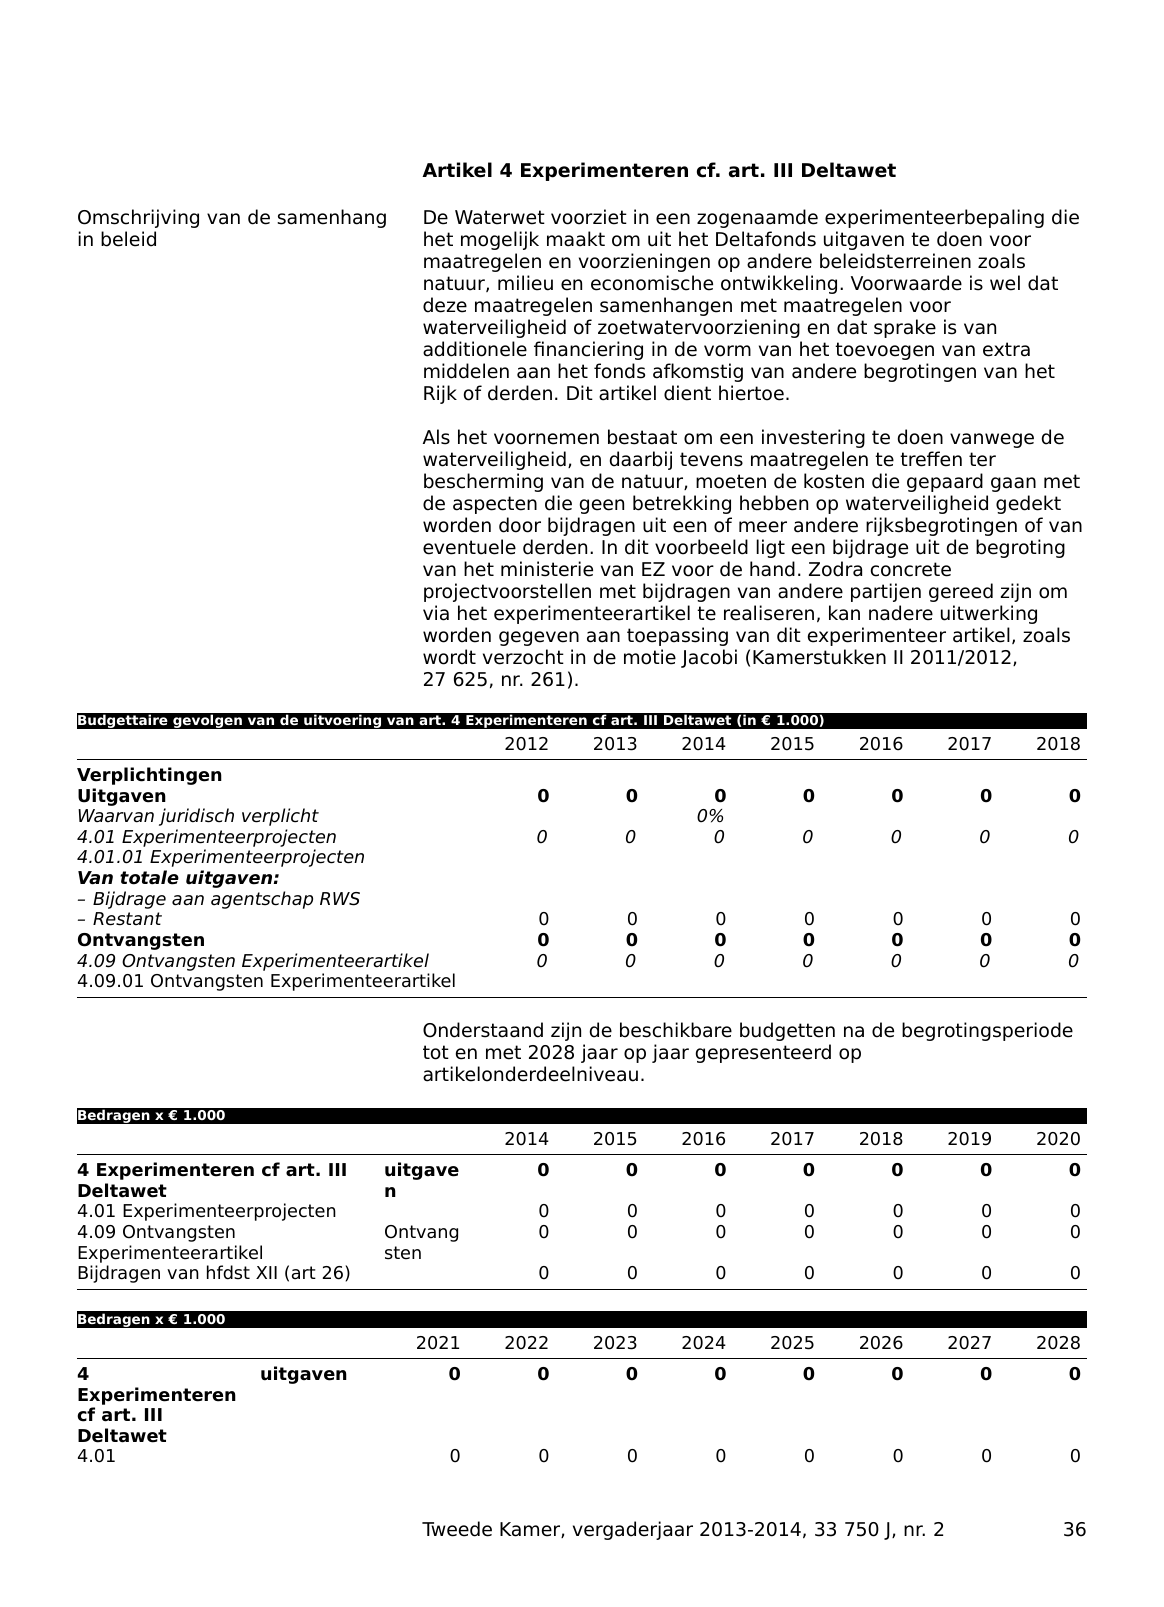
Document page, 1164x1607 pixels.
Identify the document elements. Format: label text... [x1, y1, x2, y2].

table_cell 2012 [466, 729, 555, 759]
table_cell [466, 868, 555, 889]
table_cell [466, 889, 555, 909]
table_cell 2028 [998, 1328, 1087, 1358]
table_cell [821, 760, 909, 786]
table_cell [909, 848, 998, 868]
table_cell 0 [466, 1263, 555, 1288]
table_cell 0 [821, 930, 909, 951]
table_cell 0 [644, 1446, 732, 1467]
table_cell [998, 806, 1087, 827]
table_cell 2017 [732, 1124, 821, 1154]
table_cell 2024 [644, 1328, 732, 1358]
table_cell 4 Experimenteren cf art. III Deltawet [77, 1155, 378, 1201]
table_cell [821, 848, 909, 868]
table_cell [821, 971, 909, 997]
table_cell 0 [909, 1222, 998, 1263]
table_cell 2021 [378, 1328, 466, 1358]
table_cell 0 [644, 1201, 732, 1222]
table_cell 0 [909, 951, 998, 971]
table_cell Ontvangsten [77, 930, 466, 951]
table_cell 0 [909, 1201, 998, 1222]
table_cell 2016 [821, 729, 909, 759]
table_cell – Restant [77, 909, 466, 930]
table_cell 0 [644, 786, 732, 806]
table_cell 2026 [821, 1328, 909, 1358]
table_cell [254, 1328, 378, 1358]
table_cell 0 [732, 1446, 821, 1467]
table_cell 0 [732, 1263, 821, 1288]
table_cell [466, 971, 555, 997]
table_cell 0 [909, 930, 998, 951]
table_cell 0 [909, 1446, 998, 1467]
table_cell 0 [909, 909, 998, 930]
table_cell [821, 806, 909, 827]
table_cell 4.09 Ontvangsten Experimenteerartikel [77, 951, 466, 971]
text Omschrijving van de samenhang in beleid [77, 207, 399, 251]
table_cell 0 [732, 1359, 821, 1446]
table_cell 0 [644, 1359, 732, 1446]
table_cell 0 [555, 1359, 644, 1446]
table_cell 2019 [909, 1124, 998, 1154]
table_cell [644, 889, 732, 909]
table_cell 0 [644, 827, 732, 847]
table_cell 0 [466, 786, 555, 806]
table_cell 0 [821, 786, 909, 806]
table_cell 0 [998, 951, 1087, 971]
table_cell 0 [998, 827, 1087, 847]
table_cell 0 [821, 827, 909, 847]
table_cell [555, 971, 644, 997]
table_cell [555, 889, 644, 909]
table_cell Waarvan juridisch verplicht [77, 806, 466, 827]
table_header Budgettaire gevolgen van de uitvoering van art. 4 Experimenteren cf art. III Deltawet (in € 1.000) [77, 713, 1087, 728]
table_cell 0 [909, 1155, 998, 1201]
table_cell 2014 [466, 1124, 555, 1154]
table_cell 0 [555, 827, 644, 847]
table_cell [821, 889, 909, 909]
table_cell [998, 760, 1087, 786]
table_cell 0 [555, 951, 644, 971]
table_cell 0 [555, 930, 644, 951]
table_cell [644, 760, 732, 786]
table_cell 2025 [732, 1328, 821, 1358]
table_cell 0 [555, 1446, 644, 1467]
table_cell 0 [909, 1359, 998, 1446]
table_cell 0 [555, 1222, 644, 1263]
table_cell 4.01 Experimenteerprojecten [77, 1201, 378, 1222]
table_cell 2018 [998, 729, 1087, 759]
table_cell 0 [732, 930, 821, 951]
table_cell uitgaven [378, 1155, 466, 1201]
table_cell Ontvangsten [378, 1222, 466, 1263]
table_cell [998, 889, 1087, 909]
table_cell Verplichtingen [77, 760, 466, 786]
table_cell [466, 760, 555, 786]
table_cell [909, 806, 998, 827]
text Onderstaand zijn de beschikbare budgetten na de begrotingsperiode tot en met 2028 jaar op jaar gepresenteerd op artikelonderdeelniveau. [422, 1020, 1087, 1086]
table_cell 0 [466, 951, 555, 971]
table_cell [555, 848, 644, 868]
table_cell Bijdragen van hfdst XII (art 26) [77, 1263, 378, 1288]
table_cell 2017 [909, 729, 998, 759]
table_cell 0 [821, 1263, 909, 1288]
table_cell 2013 [555, 729, 644, 759]
table_cell 0 [466, 1201, 555, 1222]
table_cell 4 Experimenteren cf art. III Deltawet [77, 1359, 254, 1446]
table_cell 0 [466, 1155, 555, 1201]
table_cell [909, 889, 998, 909]
table_cell 0 [998, 930, 1087, 951]
table_cell 4.09 Ontvangsten Experimenteerartikel [77, 1222, 378, 1263]
table_cell 0 [644, 1263, 732, 1288]
table_cell [909, 760, 998, 786]
table_cell Uitgaven [77, 786, 466, 806]
table_cell [732, 848, 821, 868]
table_cell [732, 971, 821, 997]
table_cell 0 [998, 1446, 1087, 1467]
table_cell 0 [732, 1155, 821, 1201]
table_cell [998, 868, 1087, 889]
table_cell 0 [644, 930, 732, 951]
table_cell [555, 868, 644, 889]
table_cell 0 [998, 909, 1087, 930]
table_cell Van totale uitgaven: [77, 868, 466, 889]
table_cell [644, 848, 732, 868]
table_cell [254, 1446, 378, 1467]
table_cell 0 [732, 786, 821, 806]
table_cell 2027 [909, 1328, 998, 1358]
table_cell 2018 [821, 1124, 909, 1154]
table_cell 2016 [644, 1124, 732, 1154]
table_cell [378, 1201, 466, 1222]
table_cell 0 [378, 1446, 466, 1467]
table_cell 0 [998, 1222, 1087, 1263]
table_cell 0 [998, 1155, 1087, 1201]
table_cell 0 [466, 930, 555, 951]
table_cell 0 [732, 1201, 821, 1222]
table_cell [77, 1124, 378, 1154]
table_cell 0 [555, 909, 644, 930]
table_cell [378, 1263, 466, 1288]
table_cell 0 [466, 827, 555, 847]
table_cell [466, 806, 555, 827]
table_cell 0 [998, 1263, 1087, 1288]
table_cell 0 [909, 827, 998, 847]
table_cell 0% [644, 806, 732, 827]
table_cell 0 [555, 1155, 644, 1201]
table_cell 0 [644, 909, 732, 930]
table_cell 2015 [555, 1124, 644, 1154]
text Als het voornemen bestaat om een investering te doen vanwege de waterveiligheid, en daarbij tevens maatregelen te treffen ter bescherming van de natuur, moeten de kosten die gepaard gaan met de aspecten die geen betrekking hebben op waterveiligheid gedekt worden door bijdragen uit een of meer andere rijksbegrotingen of van eventuele derden. In dit voorbeeld ligt een bijdrage uit de begroting van het ministerie van EZ voor de hand. Zodra concrete projectvoorstellen met bijdragen van andere partijen gereed zijn om via het experimenteerartikel te realiseren, kan nadere uitwerking worden gegeven aan toepassing van dit experimenteer artikel, zoals wordt verzocht in de motie Jacobi (Kamerstukken II 2011/2012, 27 625, nr. 261). [422, 427, 1087, 691]
table_cell 0 [821, 951, 909, 971]
table_cell 4.01 [77, 1446, 254, 1467]
table_cell 0 [732, 1222, 821, 1263]
table_cell 0 [821, 1201, 909, 1222]
table_cell – Bijdrage aan agentschap RWS [77, 889, 466, 909]
table_cell [732, 889, 821, 909]
table_cell [77, 1328, 254, 1358]
table_cell 0 [821, 1359, 909, 1446]
table_cell uitgaven [254, 1359, 378, 1446]
table_cell [555, 760, 644, 786]
table_cell [732, 760, 821, 786]
table_cell 0 [998, 1201, 1087, 1222]
table_cell 0 [644, 1222, 732, 1263]
table_cell 0 [466, 1222, 555, 1263]
table_cell [821, 868, 909, 889]
table_cell 0 [732, 827, 821, 847]
table_cell 0 [466, 1359, 555, 1446]
table_cell [555, 806, 644, 827]
table_cell 0 [555, 1201, 644, 1222]
table_cell 2022 [466, 1328, 555, 1358]
table_cell 0 [644, 951, 732, 971]
table_cell 0 [378, 1359, 466, 1446]
table_cell [378, 1124, 466, 1154]
table_cell 0 [998, 1359, 1087, 1446]
table_cell [77, 729, 466, 759]
table_cell 4.01 Experimenteerprojecten [77, 827, 466, 847]
table_cell [732, 806, 821, 827]
table_cell [998, 848, 1087, 868]
table_header Bedragen x € 1.000 [77, 1108, 1087, 1123]
table_cell 0 [555, 1263, 644, 1288]
table_cell 0 [998, 786, 1087, 806]
table_cell 0 [821, 1155, 909, 1201]
table_cell 2014 [644, 729, 732, 759]
table_cell [644, 971, 732, 997]
table_cell 0 [644, 1155, 732, 1201]
table_cell 0 [466, 909, 555, 930]
table_cell 2023 [555, 1328, 644, 1358]
table_cell 2020 [998, 1124, 1087, 1154]
table_cell [466, 848, 555, 868]
table_cell [644, 868, 732, 889]
table_cell 0 [909, 786, 998, 806]
subtitle Artikel 4 Experimenteren cf. art. III Deltawet [422, 160, 1087, 182]
table_cell 4.09.01 Ontvangsten Experimenteerartikel [77, 971, 466, 997]
table_cell 2015 [732, 729, 821, 759]
table_cell [909, 971, 998, 997]
table_cell 0 [732, 951, 821, 971]
table_cell 0 [466, 1446, 555, 1467]
table_cell [732, 868, 821, 889]
table_cell 4.01.01 Experimenteerprojecten [77, 848, 466, 868]
table_cell 0 [821, 909, 909, 930]
table_cell [998, 971, 1087, 997]
table_cell 0 [821, 1222, 909, 1263]
table_header Bedragen x € 1.000 [77, 1311, 1087, 1327]
table_cell 0 [909, 1263, 998, 1288]
table_cell 0 [821, 1446, 909, 1467]
table_cell [909, 868, 998, 889]
table_cell 0 [555, 786, 644, 806]
table_cell 0 [732, 909, 821, 930]
text De Waterwet voorziet in een zogenaamde experimenteerbepaling die het mogelijk maakt om uit het Deltafonds uitgaven te doen voor maatregelen en voorzieningen op andere beleidsterreinen zoals natuur, milieu en economische ontwikkeling. Voorwaarde is wel dat deze maatregelen samenhangen met maatregelen voor waterveiligheid of zoetwatervoorziening en dat sprake is van additionele financiering in de vorm van het toevoegen van extra middelen aan het fonds afkomstig van andere begrotingen van het Rijk of derden. Dit artikel dient hiertoe. [422, 207, 1087, 405]
